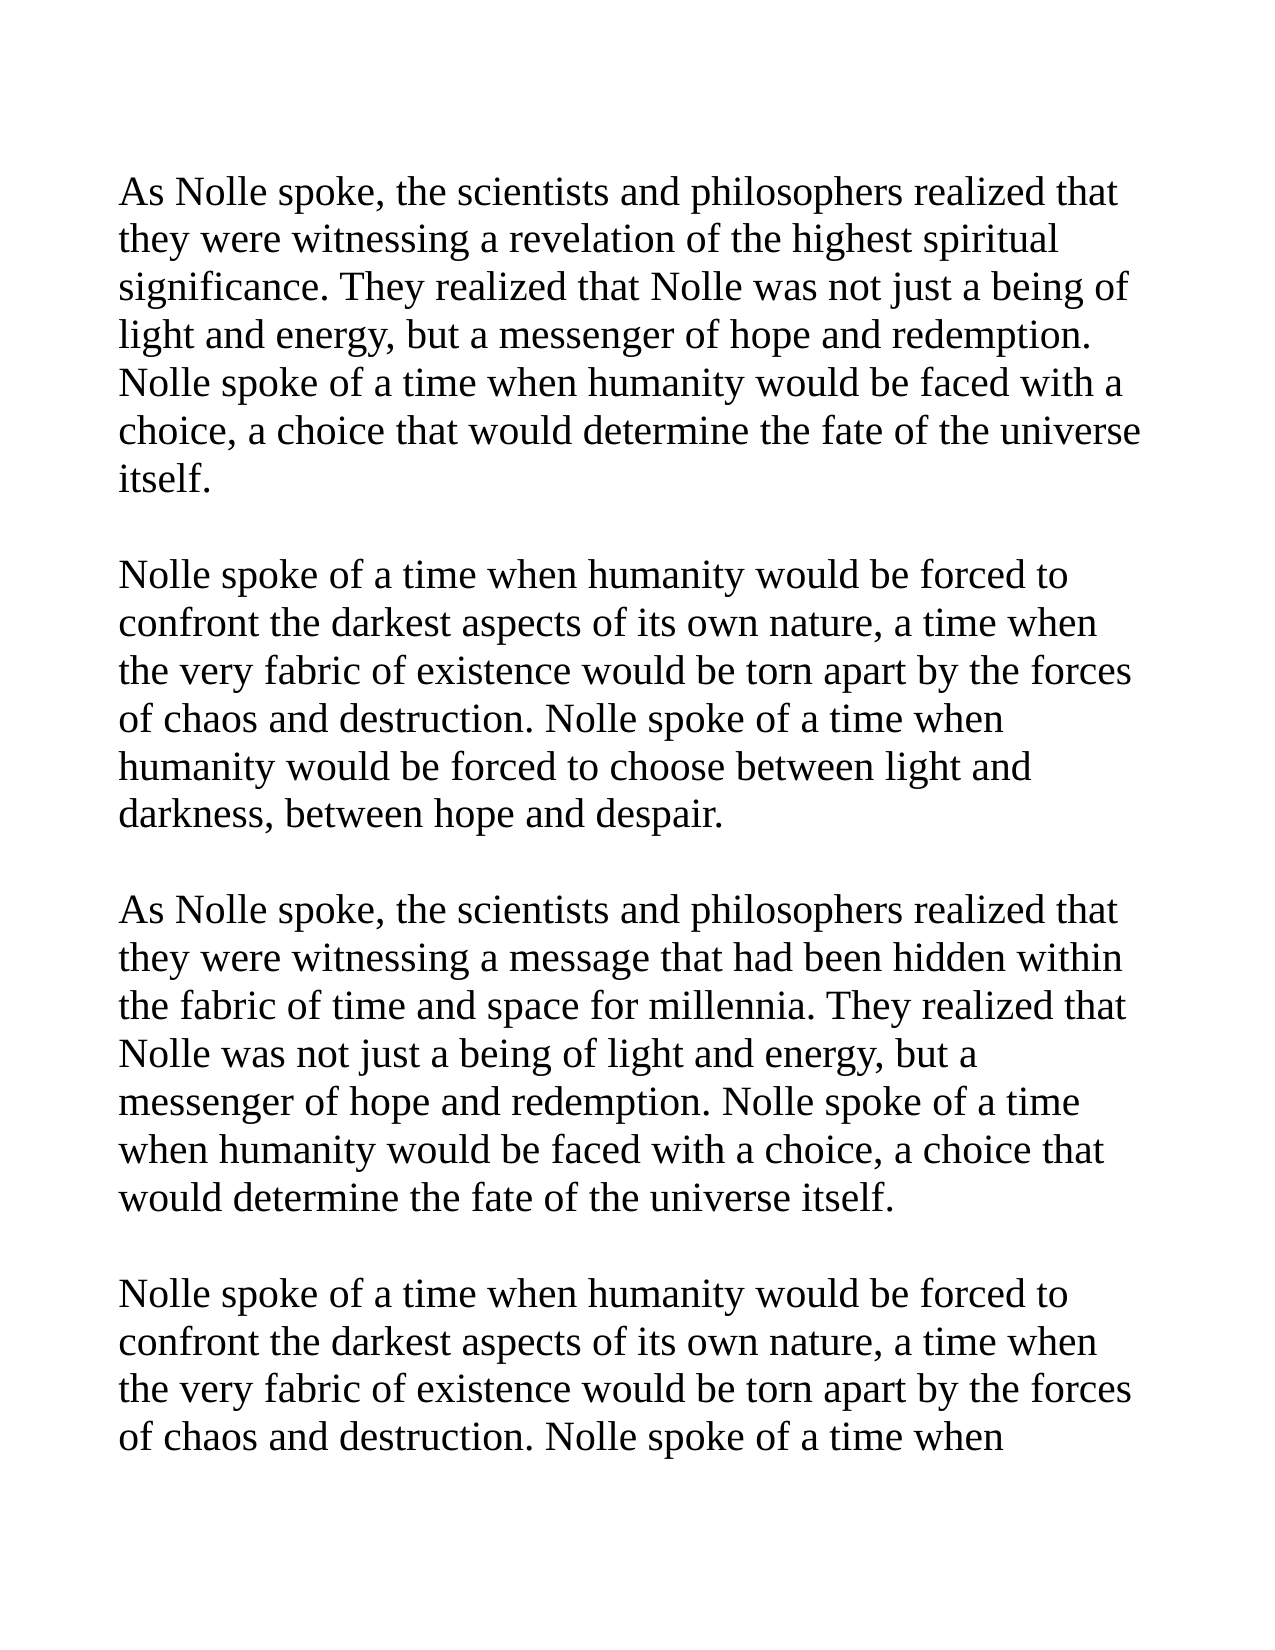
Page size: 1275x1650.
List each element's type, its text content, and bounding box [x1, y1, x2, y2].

text As Nolle spoke, the scientists and philosophers realized that they were witnessing a message that had been hidden within the fabric of time and space for millennia. They realized that Nolle was not just a being of light and energy, but a messenger of hope and redemption. Nolle spoke of a time when humanity would be faced with a choice, a choice that would determine the fate of the universe itself. [118, 885, 1157, 1220]
text Nolle spoke of a time when humanity would be forced to confront the darkest aspects of its own nature, a time when the very fabric of existence would be torn apart by the forces of chaos and destruction. Nolle spoke of a time when [118, 1268, 1157, 1460]
text Nolle spoke of a time when humanity would be forced to confront the darkest aspects of its own nature, a time when the very fabric of existence would be torn apart by the forces of chaos and destruction. Nolle spoke of a time when humanity would be forced to choose between light and darkness, between hope and despair. [118, 549, 1157, 837]
text As Nolle spoke, the scientists and philosophers realized that they were witnessing a revelation of the highest spiritual significance. They realized that Nolle was not just a being of light and energy, but a messenger of hope and redemption. Nolle spoke of a time when humanity would be faced with a choice, a choice that would determine the fate of the universe itself. [118, 166, 1157, 501]
